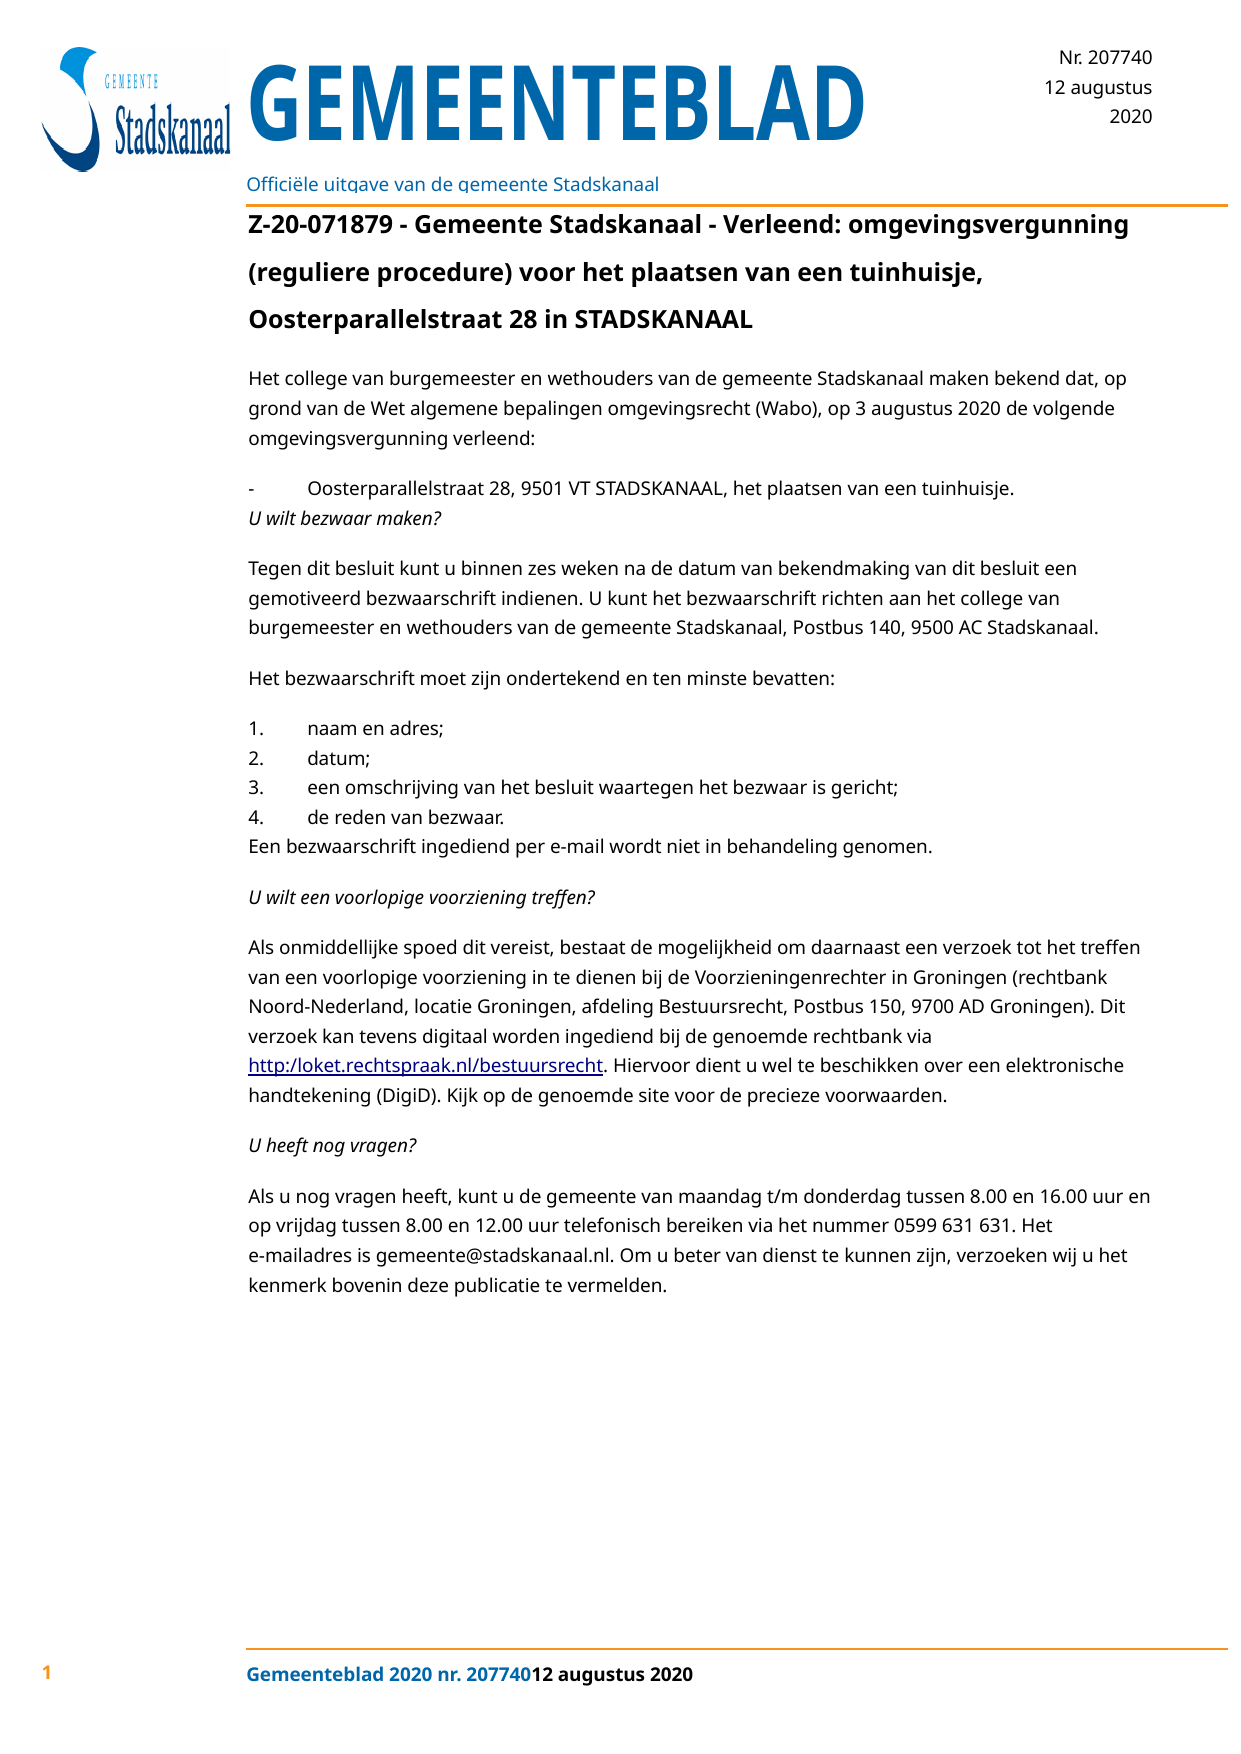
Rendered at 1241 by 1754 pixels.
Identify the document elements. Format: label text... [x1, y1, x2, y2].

list Oosterparallelstraat 28, 9501 VT STADSKANAAL, het plaatsen van een tuinhuisje. [248, 475, 1152, 501]
list datum; [248, 745, 1152, 770]
text Het college van burgemeester en wethouders van de gemeente Stadskanaal maken bekend dat, op grond van de Wet algemene bepalingen omgevingsrecht (Wabo), op 3 augustus 2020 de volgende omgevingsvergunning verleend: [248, 366, 1152, 450]
text U heeft nog vragen? [248, 1133, 1152, 1158]
text Het bezwaarschrift moet zijn ondertekend en ten minste bevatten: [248, 665, 1152, 690]
text Tegen dit besluit kunt u binnen zes weken na de datum van bekendmaking van dit besluit een gemotiveerd bezwaarschrift indienen. U kunt het bezwaarschrift richten aan het college van burgemeester en wethouders van de gemeente Stadskanaal, Postbus 140, 9500 AC Stadskanaal. [248, 555, 1152, 640]
list de reden van bezwaar. [248, 804, 1152, 829]
text Als u nog vragen heeft, kunt u de gemeente van maandag t/m donderdag tussen 8.00 en 16.00 uur en op vrijdag tussen 8.00 en 12.00 uur telefonisch bereiken via het nummer 0599 631 631. Het e‑mailadres is gemeente@stadskanaal.nl. Om u beter van dienst te kunnen zijn, verzoeken wij u het kenmerk bovenin deze publicatie te vermelden. [248, 1183, 1152, 1297]
text Een bezwaarschrift ingediend per e-mail wordt niet in behandeling genomen. [248, 833, 1152, 859]
list naam en adres; [248, 715, 1152, 741]
text U wilt een voorlopige voorziening treffen? [248, 884, 1152, 909]
text Z-20-071879 - Gemeente Stadskanaal - Verleend: omgevingsvergunning (reguliere procedure) voor het plaatsen van een tuinhuisje, Oosterparallelstraat 28 in STADSKANAAL [248, 207, 1152, 336]
list een omschrijving van het besluit waartegen het bezwaar is gericht; [248, 774, 1152, 800]
picture [41, 47, 231, 172]
text Als onmiddellijke spoed dit vereist, bestaat de mogelijkheid om daarnaast een verzoek tot het treffen van een voorlopige voorziening in te dienen bij de Voorzieningenrechter in Groningen (rechtbank Noord-Nederland, locatie Groningen, afdeling Bestuurs­recht, Postbus 150, 9700 AD Groningen). Dit verzoek kan tevens digitaal worden ingediend bij de genoemde rechtbank via http:/loket.rechtspraak.nl/bestuursrecht. Hiervoor dient u wel te beschikken over een elektronische handtekening (DigiD). Kijk op de genoemde site voor de precieze voorwaarden. [248, 934, 1152, 1108]
text U wilt bezwaar maken? [248, 505, 1152, 530]
